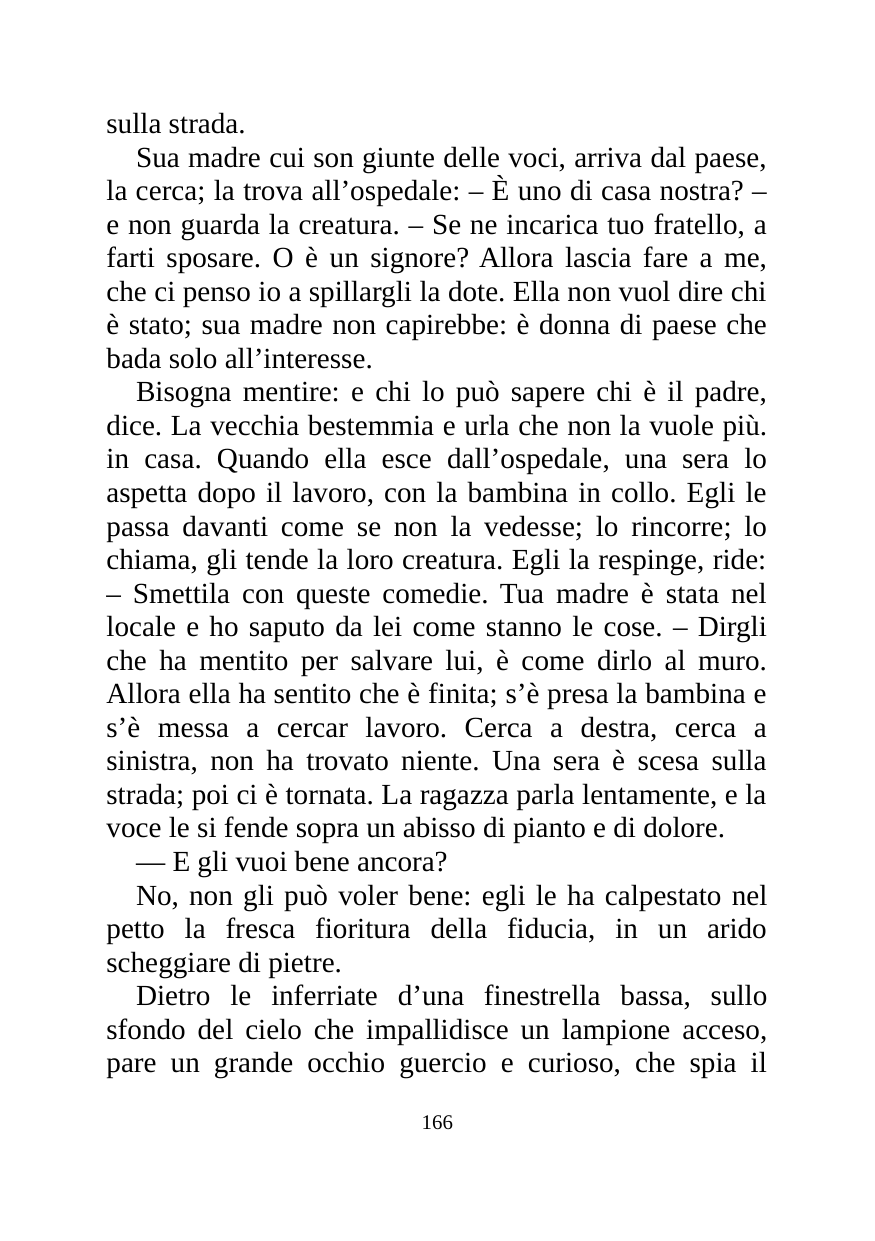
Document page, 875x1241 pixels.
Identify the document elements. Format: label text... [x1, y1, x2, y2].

text No, non gli può voler bene: egli le ha calpestato nel petto la fresca fioritura della fiducia, in un arido scheggiare di pietre. [106, 878, 768, 978]
text — E gli vuoi bene ancora? [106, 844, 768, 878]
text Dietro le inferriate d’una finestrella bassa, sullo sfondo del cielo che impallidisce un lampione acceso, pare un grande occhio guercio e curioso, che spia il [106, 978, 768, 1079]
text sulla strada. [106, 106, 768, 140]
text Bisogna mentire: e chi lo può sapere chi è il padre, dice. La vecchia bestemmia e urla che non la vuole più. in casa. Quando ella esce dall’ospedale, una sera lo aspetta dopo il lavoro, con la bambina in collo. Egli le passa davanti come se non la vedesse; lo rincorre; lo chiama, gli tende la loro creatura. Egli la respinge, ride: – Smettila con queste comedie. Tua madre è stata nel locale e ho saputo da lei come stanno le cose. – Dirgli che ha mentito per salvare lui, è come dirlo al muro. Allora ella ha sentito che è finita; s’è presa la bambina e s’è messa a cercar lavoro. Cerca a destra, cerca a sinistra, non ha trovato niente. Una sera è scesa sulla strada; poi ci è tornata. La ragazza parla lentamente, e la voce le si fende sopra un abisso di pianto e di dolore. [106, 374, 768, 844]
text Sua madre cui son giunte delle voci, arriva dal paese, la cerca; la trova all’ospedale: – È uno di casa nostra? – e non guarda la creatura. – Se ne incarica tuo fratello, a farti sposare. O è un signore? Allora lascia fare a me, che ci penso io a spillargli la dote. Ella non vuol dire chi è stato; sua madre non capirebbe: è donna di paese che bada solo all’interesse. [106, 140, 768, 374]
